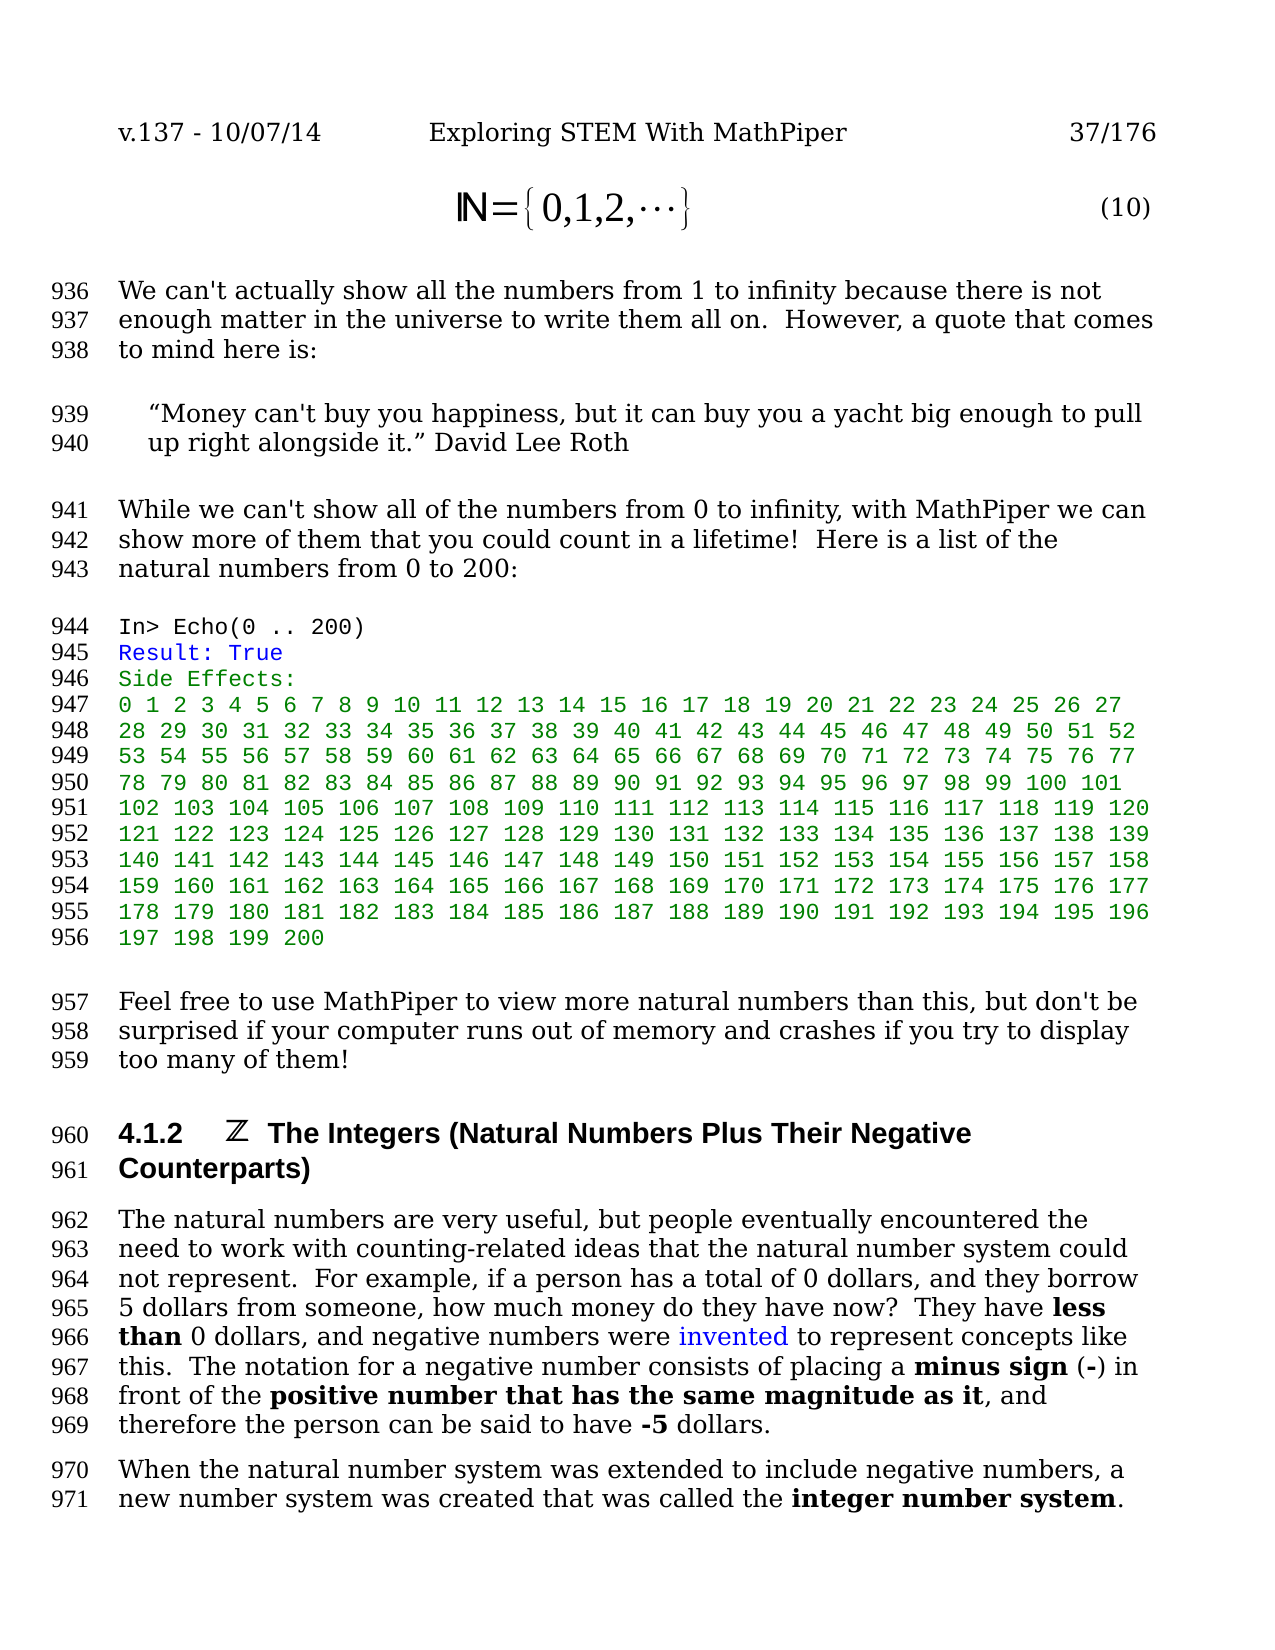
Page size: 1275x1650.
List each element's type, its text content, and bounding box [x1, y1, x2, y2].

text In> Echo(0 .. 200) [118, 615, 1157, 641]
text Side Effects: [118, 667, 1157, 693]
text Feel free to use MathPiper to view more natural numbers than this, but don't be surprised if your computer runs out of memory and crashes if you try to display too many of them! [118, 987, 1157, 1075]
text We can't actually show all the numbers from 1 to infinity because there is not enough matter in the universe to write them all on. However, a quote that comes to mind here is: [118, 277, 1157, 364]
subtitle The Integers (Natural Numbers Plus Their Negative Counterparts) [118, 1114, 1157, 1184]
text The natural numbers are very useful, but people eventually encountered the need to work with counting-related ideas that the natural number system could not represent. For example, if a person has a total of 0 dollars, and they borrow 5 dollars from someone, how much money do they have now? They have less than 0 dollars, and negative numbers were invented to represent concepts like this. The notation for a negative number consists of placing a minus sign (-) in front of the positive number that has the same magnitude as it, and therefore the person can be said to have -5 dollars. [118, 1206, 1157, 1440]
text 0 1 2 3 4 5 6 7 8 9 10 11 12 13 14 15 16 17 18 19 20 21 22 23 24 25 26 27 28 29 30 31 32 33 34 35 36 37 38 39 40 41 42 43 44 45 46 47 48 49 50 51 52 53 54 55 56 57 58 59 60 61 62 63 64 65 66 67 68 69 70 71 72 73 74 75 76 77 78 79 80 81 82 83 84 85 86 87 88 89 90 91 92 93 94 95 96 97 98 99 100 101 102 103 104 105 106 107 108 109 110 111 112 113 114 115 116 117 118 119 120 121 122 123 124 125 126 127 128 129 130 131 132 133 134 135 136 137 138 139 140 141 142 143 144 145 146 147 148 149 150 151 152 153 154 155 156 157 158 159 160 161 162 163 164 165 166 167 168 169 170 171 172 173 174 175 176 177 178 179 180 181 182 183 184 185 186 187 188 189 190 191 192 193 194 195 196 197 198 199 200 [118, 693, 1157, 952]
table_header (10) [1041, 177, 1157, 238]
text Result: True [118, 641, 1157, 667]
text When the natural number system was extended to include negative numbers, a new number system was created that was called the integer number system. [118, 1455, 1157, 1513]
table_header [118, 177, 1041, 238]
text While we can't show all of the numbers from 0 to infinity, with MathPiper we can show more of them that you could count in a lifetime! Here is a list of the natural numbers from 0 to 200: [118, 496, 1157, 583]
text “Money can't buy you happiness, but it can buy you a yacht big enough to pull up right alongside it.” David Lee Roth [148, 399, 1157, 458]
